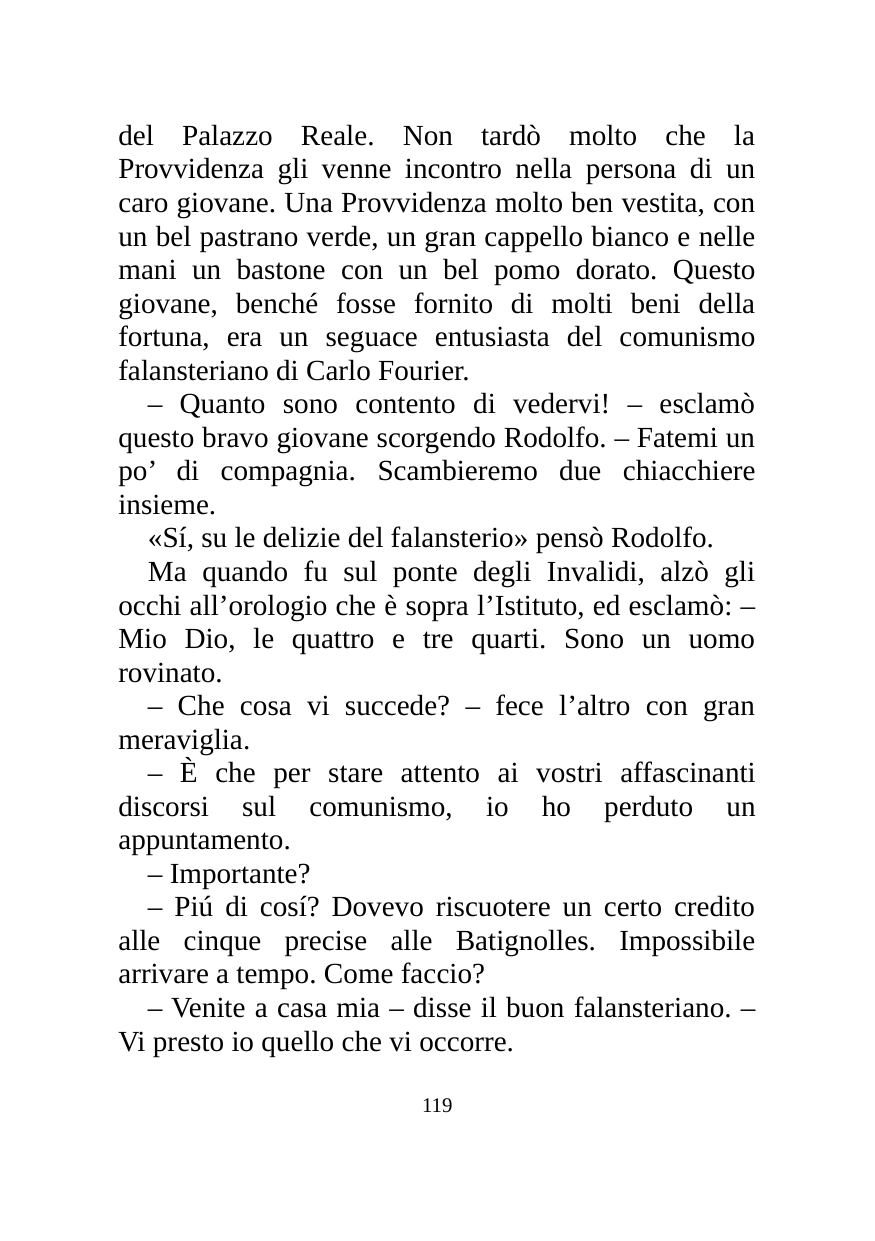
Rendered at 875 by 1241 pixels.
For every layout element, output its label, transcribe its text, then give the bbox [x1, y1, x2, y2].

text ‒ Importante? [118, 856, 756, 889]
text ‒ Quanto sono contento di vedervi! ‒ esclamò questo bravo giovane scorgendo Rodolfo. ‒ Fatemi un po’ di compagnia. Scambieremo due chiacchiere insieme. [118, 386, 756, 521]
text «Sí, su le delizie del falansterio» pensò Rodolfo. [118, 521, 756, 554]
text del Palazzo Reale. Non tardò molto che la Provvidenza gli venne incontro nella persona di un caro giovane. Una Provvidenza molto ben vestita, con un bel pastrano verde, un gran cappello bianco e nelle mani un bastone con un bel pomo dorato. Questo giovane, benché fosse fornito di molti beni della fortuna, era un seguace entusiasta del comunismo falansteriano di Carlo Fourier. [118, 118, 756, 386]
text ‒ Venite a casa mia ‒ disse il buon falansteriano. ‒ Vi presto io quello che vi occorre. [118, 990, 756, 1057]
text ‒ È che per stare attento ai vostri affascinanti discorsi sul comunismo, io ho perduto un appuntamento. [118, 755, 756, 856]
text ‒ Piú di cosí? Dovevo riscuotere un certo credito alle cinque precise alle Batignolles. Impossibile arrivare a tempo. Come faccio? [118, 889, 756, 990]
text ‒ Che cosa vi succede? ‒ fece l’altro con gran meraviglia. [118, 688, 756, 755]
text Ma quando fu sul ponte degli Invalidi, alzò gli occhi all’orologio che è sopra l’Istituto, ed esclamò: ‒ Mio Dio, le quattro e tre quarti. Sono un uomo rovinato. [118, 554, 756, 688]
